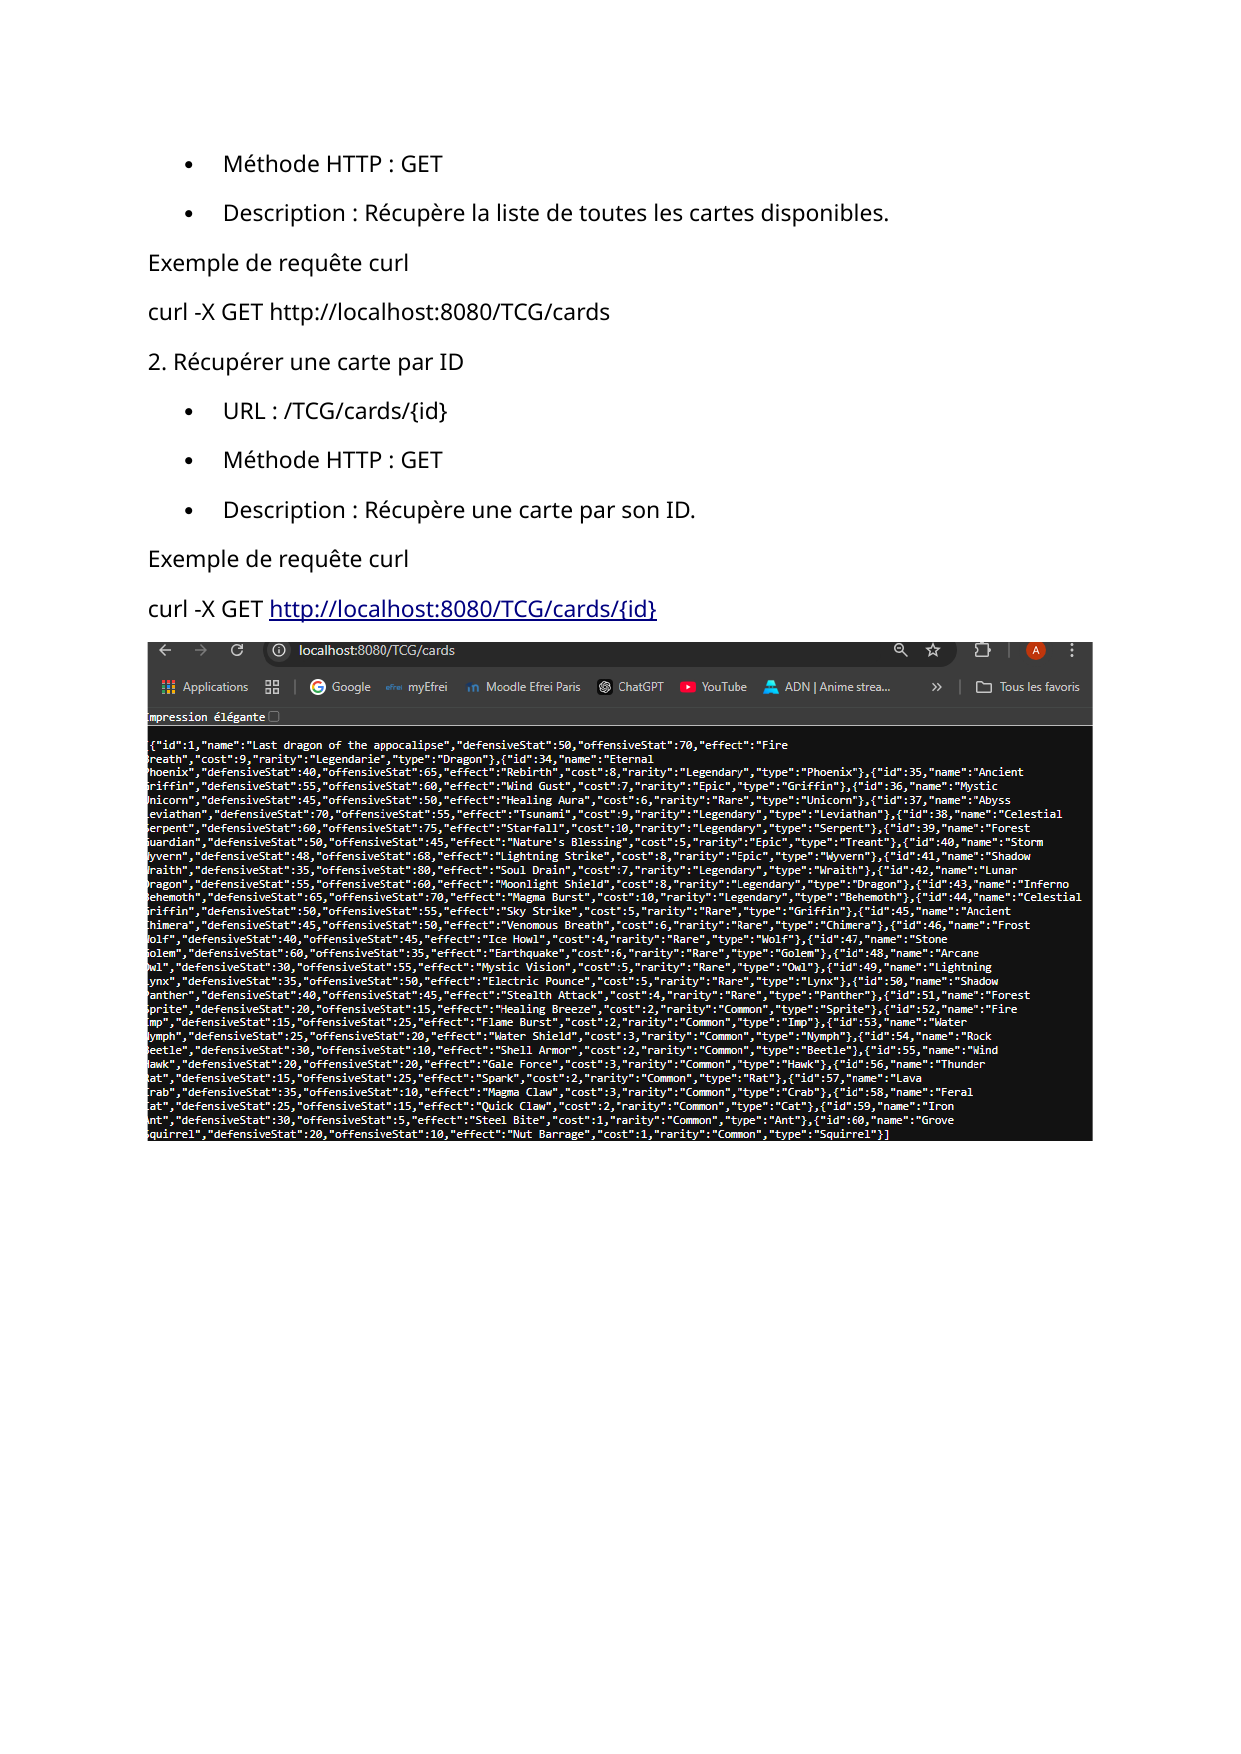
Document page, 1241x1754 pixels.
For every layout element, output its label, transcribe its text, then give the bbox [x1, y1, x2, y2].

text Exemple de requête curl [148, 543, 1093, 575]
text Exemple de requête curl [148, 247, 1093, 278]
list Méthode HTTP : GET [185, 444, 1093, 476]
text curl -X GET http://localhost:8080/TCG/cards [148, 296, 1093, 327]
list Description : Récupère la liste de toutes les cartes disponibles. [185, 197, 1093, 228]
list Description : Récupère une carte par son ID. [185, 494, 1093, 525]
list URL : /TCG/cards/{id} [185, 395, 1093, 426]
text 2. Récupérer une carte par ID [148, 346, 1093, 377]
text curl -X GET http://localhost:8080/TCG/cards/{id} [148, 593, 1093, 624]
list Méthode HTTP : GET [185, 148, 1093, 179]
